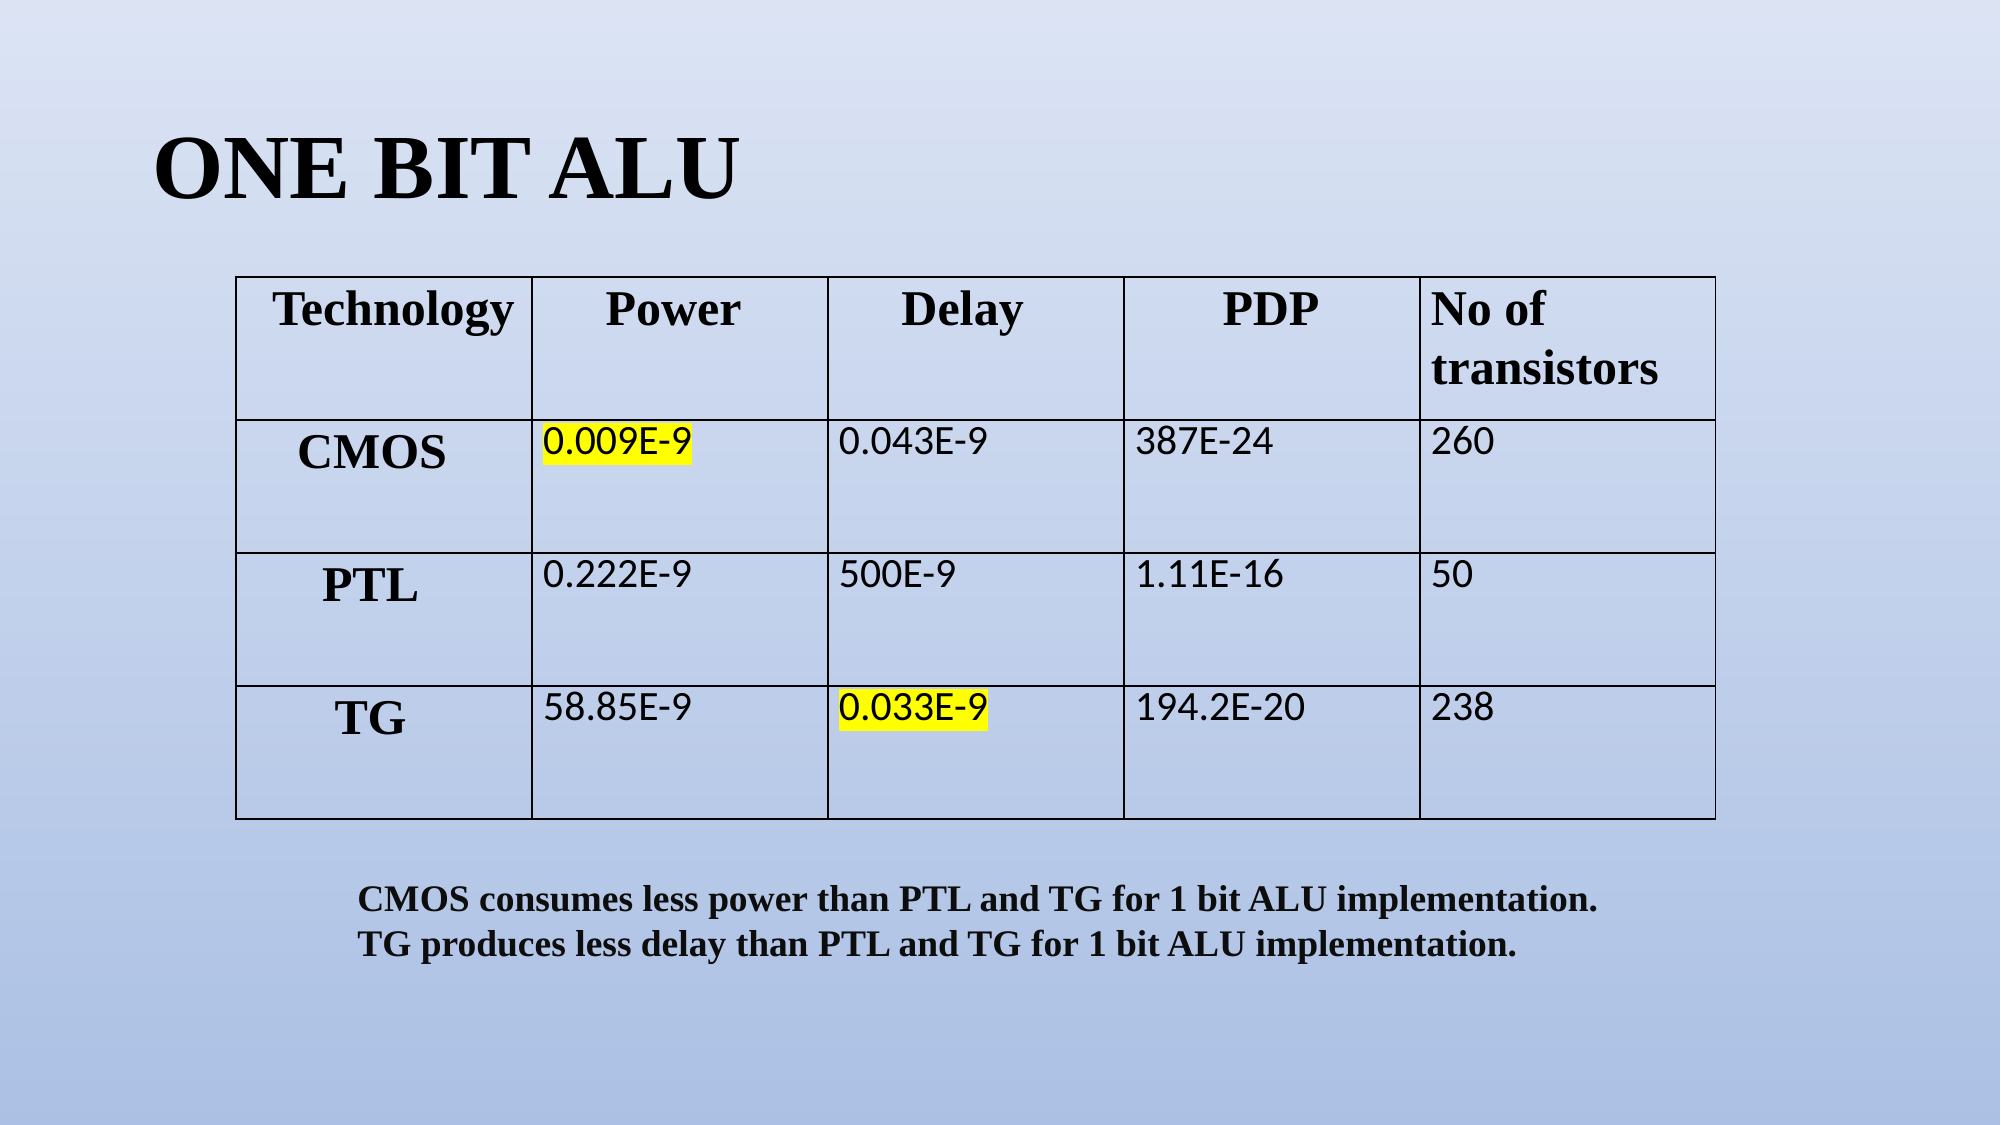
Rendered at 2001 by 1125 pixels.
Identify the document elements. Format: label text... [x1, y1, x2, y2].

table_cell 500E-9 [829, 554, 1123, 685]
table_header Delay [829, 278, 1123, 419]
table_header Technology [237, 278, 531, 419]
table_cell 58.85E-9 [533, 687, 827, 818]
table_cell 1.11E-16 [1125, 554, 1419, 685]
title ONE BIT ALU [137, 59, 1863, 278]
table_cell PTL [237, 554, 531, 685]
table_cell 0.033E-9 [829, 687, 1123, 818]
table_cell 0.043E-9 [829, 421, 1123, 552]
text_box CMOS consumes less power than PTL and TG for 1 bit ALU implementation. TG produces less delay than PTL and TG for 1 bit ALU implementation. [342, 866, 1658, 1106]
table_header No of transistors [1421, 278, 1715, 419]
table_cell TG [237, 687, 531, 818]
table_cell 260 [1421, 421, 1715, 552]
table_cell CMOS [237, 421, 531, 552]
table_header PDP [1125, 278, 1419, 419]
table_cell 0.009E-9 [533, 421, 827, 552]
table_cell 50 [1421, 554, 1715, 685]
table_cell 238 [1421, 687, 1715, 818]
table_cell 194.2E-20 [1125, 687, 1419, 818]
table_cell 387E-24 [1125, 421, 1419, 552]
table_cell 0.222E-9 [533, 554, 827, 685]
table_header Power [533, 278, 827, 419]
